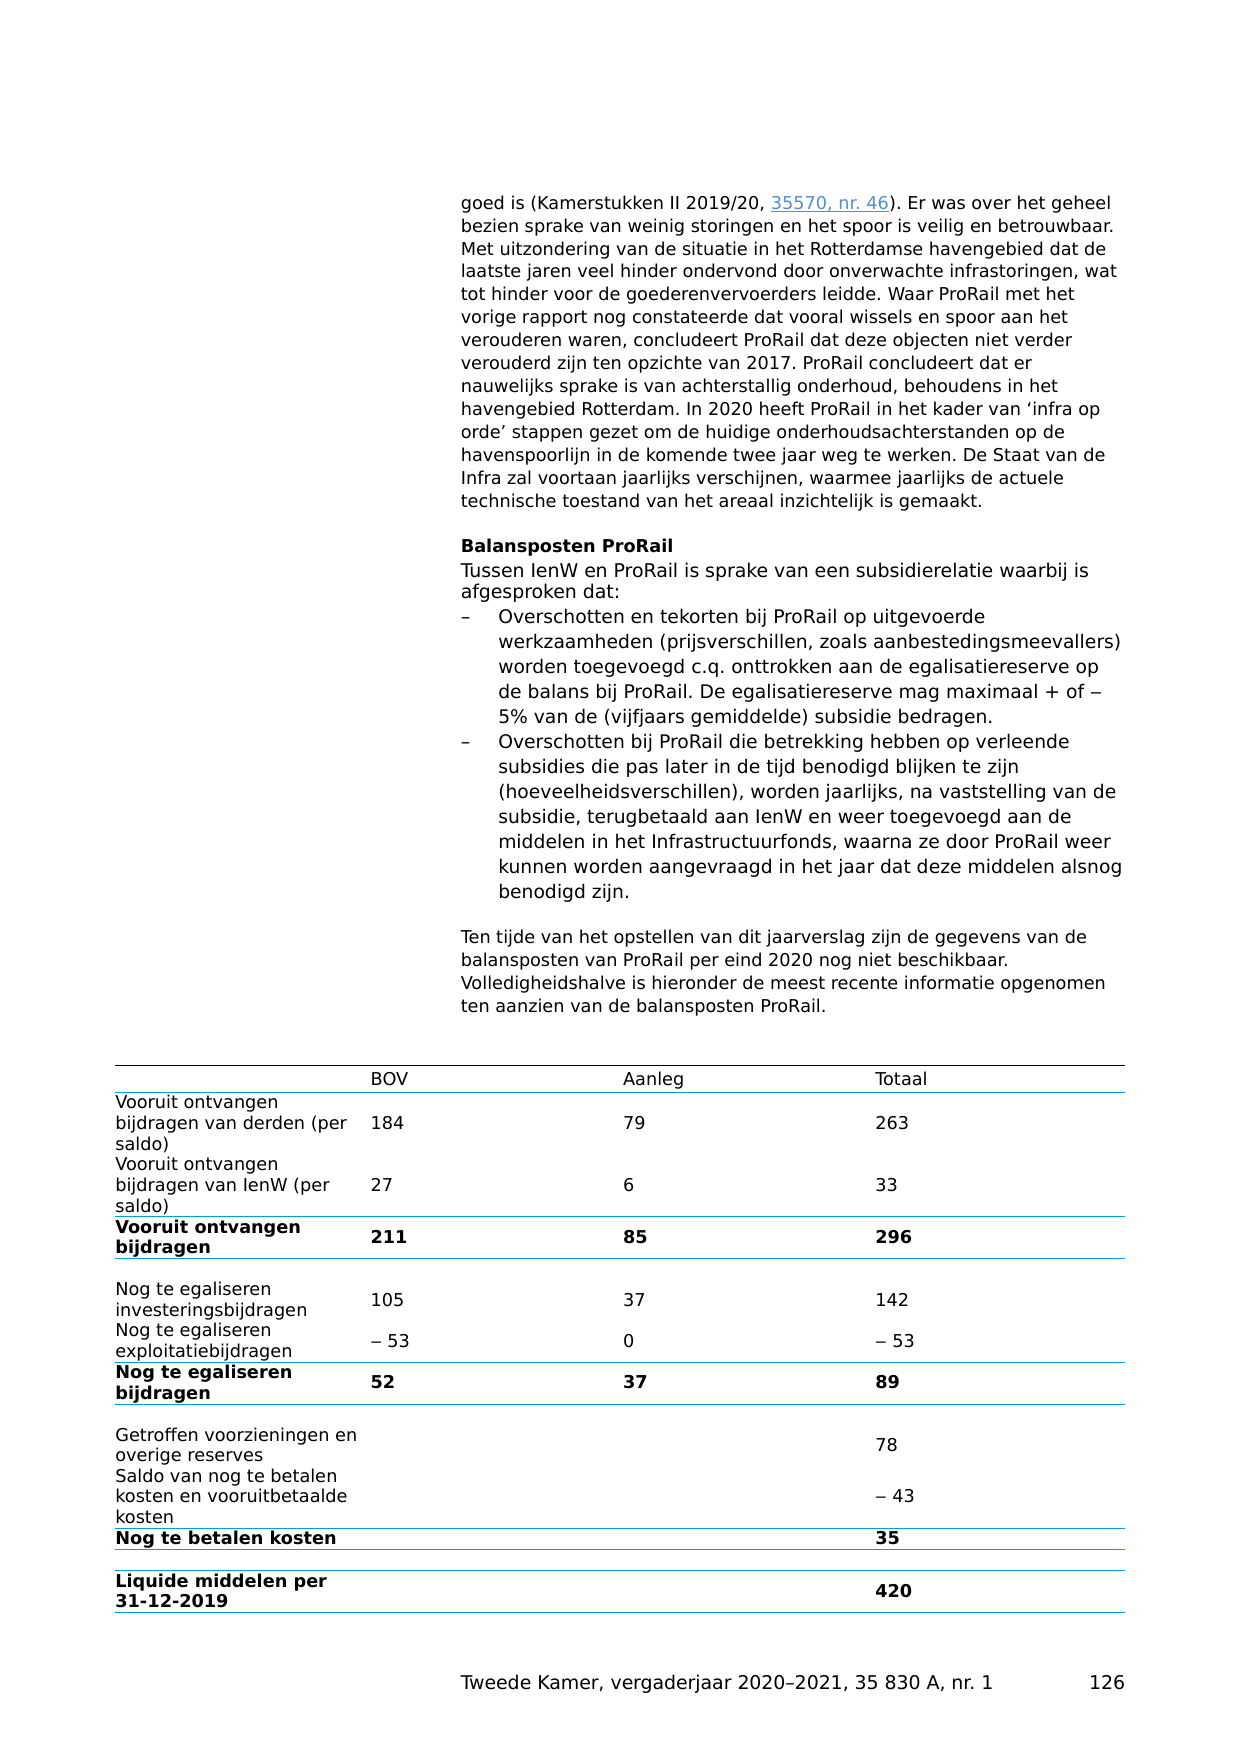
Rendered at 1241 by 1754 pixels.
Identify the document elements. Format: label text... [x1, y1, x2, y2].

table_cell 78 [872, 1425, 1125, 1466]
table_cell 105 [368, 1279, 620, 1320]
table_cell 27 [368, 1154, 620, 1216]
table_cell BOV [368, 1066, 620, 1092]
table_cell 52 [368, 1363, 620, 1403]
table_cell 0 [620, 1320, 872, 1362]
table_cell Saldo van nog te betalen kosten en vooruitbetaalde kosten [115, 1466, 367, 1528]
table_cell 420 [872, 1571, 1125, 1612]
table_cell [368, 1405, 620, 1424]
table_cell [872, 1405, 1125, 1424]
table_cell [115, 1259, 367, 1279]
table_cell [115, 1405, 367, 1424]
table_cell ‒ 53 [872, 1320, 1125, 1362]
text Ten tijde van het opstellen van dit jaarverslag zijn de gegevens van de balansposten van ProRail per eind 2020 nog niet beschikbaar. Volledigheidshalve is hieronder de meest recente informatie opgenomen ten aanzien van de balansposten ProRail. [461, 925, 1125, 1017]
table_cell [115, 1550, 367, 1570]
table_cell ‒ 43 [872, 1466, 1125, 1528]
table_cell [368, 1425, 620, 1466]
table_cell 85 [620, 1217, 872, 1258]
table_cell [620, 1259, 872, 1279]
table_cell [872, 1550, 1125, 1570]
table_cell Vooruit ontvangen bijdragen [115, 1217, 367, 1258]
table_cell 89 [872, 1363, 1125, 1403]
table_cell [620, 1425, 872, 1466]
table_cell Getroffen voorzieningen en overige reserves [115, 1425, 367, 1466]
table_cell Vooruit ontvangen bijdragen van IenW (per saldo) [115, 1154, 367, 1216]
table_cell [115, 1066, 367, 1092]
table_cell 37 [620, 1279, 872, 1320]
table_cell Liquide middelen per 31-12-2019 [115, 1571, 367, 1612]
text Balansposten ProRail [461, 534, 1125, 557]
table_cell [368, 1529, 620, 1549]
table_cell [620, 1550, 872, 1570]
table_cell 211 [368, 1217, 620, 1258]
table_cell Aanleg [620, 1066, 872, 1092]
table_cell ‒ 53 [368, 1320, 620, 1362]
table_cell Nog te betalen kosten [115, 1529, 367, 1549]
table_cell [620, 1529, 872, 1549]
table_cell 37 [620, 1363, 872, 1403]
table_cell [620, 1571, 872, 1612]
table_cell Nog te egaliseren exploitatiebijdragen [115, 1320, 367, 1362]
table_cell Nog te egaliseren investeringsbijdragen [115, 1279, 367, 1320]
table_cell Nog te egaliseren bijdragen [115, 1363, 367, 1403]
table_cell [368, 1259, 620, 1279]
table_cell Vooruit ontvangen bijdragen van derden (per saldo) [115, 1093, 367, 1154]
table_cell 296 [872, 1217, 1125, 1258]
text goed is (Kamerstukken II 2019/20, 35570, nr. 46). Er was over het geheel bezien sprake van weinig storingen en het spoor is veilig en betrouwbaar. Met uitzondering van de situatie in het Rotterdamse havengebied dat de laatste jaren veel hinder ondervond door onverwachte infrastoringen, wat tot hinder voor de goederenvervoerders leidde. Waar ProRail met het vorige rapport nog constateerde dat vooral wissels en spoor aan het verouderen waren, concludeert ProRail dat deze objecten niet verder verouderd zijn ten opzichte van 2017. ProRail concludeert dat er nauwelijks sprake is van achterstallig onderhoud, behoudens in het havengebied Rotterdam. In 2020 heeft ProRail in het kader van ‘infra op orde’ stappen gezet om de huidige onderhoudsachterstanden op de havenspoorlijn in de komende twee jaar weg te werken. De Staat van de Infra zal voortaan jaarlijks verschijnen, waarmee jaarlijks de actuele technische toestand van het areaal inzichtelijk is gemaakt. [461, 191, 1125, 512]
table_cell 33 [872, 1154, 1125, 1216]
table_cell 35 [872, 1529, 1125, 1549]
table_cell 184 [368, 1093, 620, 1154]
table_cell 142 [872, 1279, 1125, 1320]
table_cell [368, 1466, 620, 1528]
table_cell [368, 1571, 620, 1612]
table_header Tabel 74 Balansposten ProRail (bedragen x € 1 miljoen) [115, 1040, 1125, 1065]
list Overschotten bij ProRail die betrekking hebben op verleende subsidies die pas later in de tijd benodigd blijken te zijn (hoeveelheidsverschillen), worden jaarlijks, na vaststelling van de subsidie, terugbetaald aan IenW en weer toegevoegd aan de middelen in het Infrastructuurfonds, waarna ze door ProRail weer kunnen worden aangevraagd in het jaar dat deze middelen alsnog benodigd zijn. [461, 728, 1125, 903]
table_cell 263 [872, 1093, 1125, 1154]
table_cell 6 [620, 1154, 872, 1216]
table_cell Totaal [872, 1066, 1125, 1092]
table_cell [620, 1405, 872, 1424]
table_cell 79 [620, 1093, 872, 1154]
table_cell [620, 1466, 872, 1528]
list Overschotten en tekorten bij ProRail op uitgevoerde werkzaamheden (prijsverschillen, zoals aanbestedingsmeevallers) worden toegevoegd c.q. onttrokken aan de egalisatiereserve op de balans bij ProRail. De egalisatiereserve mag maximaal + of ‒ 5% van de (vijfjaars gemiddelde) subsidie bedragen. [461, 603, 1125, 728]
table_cell [872, 1259, 1125, 1279]
table_cell [368, 1550, 620, 1570]
text Tussen IenW en ProRail is sprake van een subsidierelatie waarbij is afgesproken dat: [461, 559, 1125, 603]
